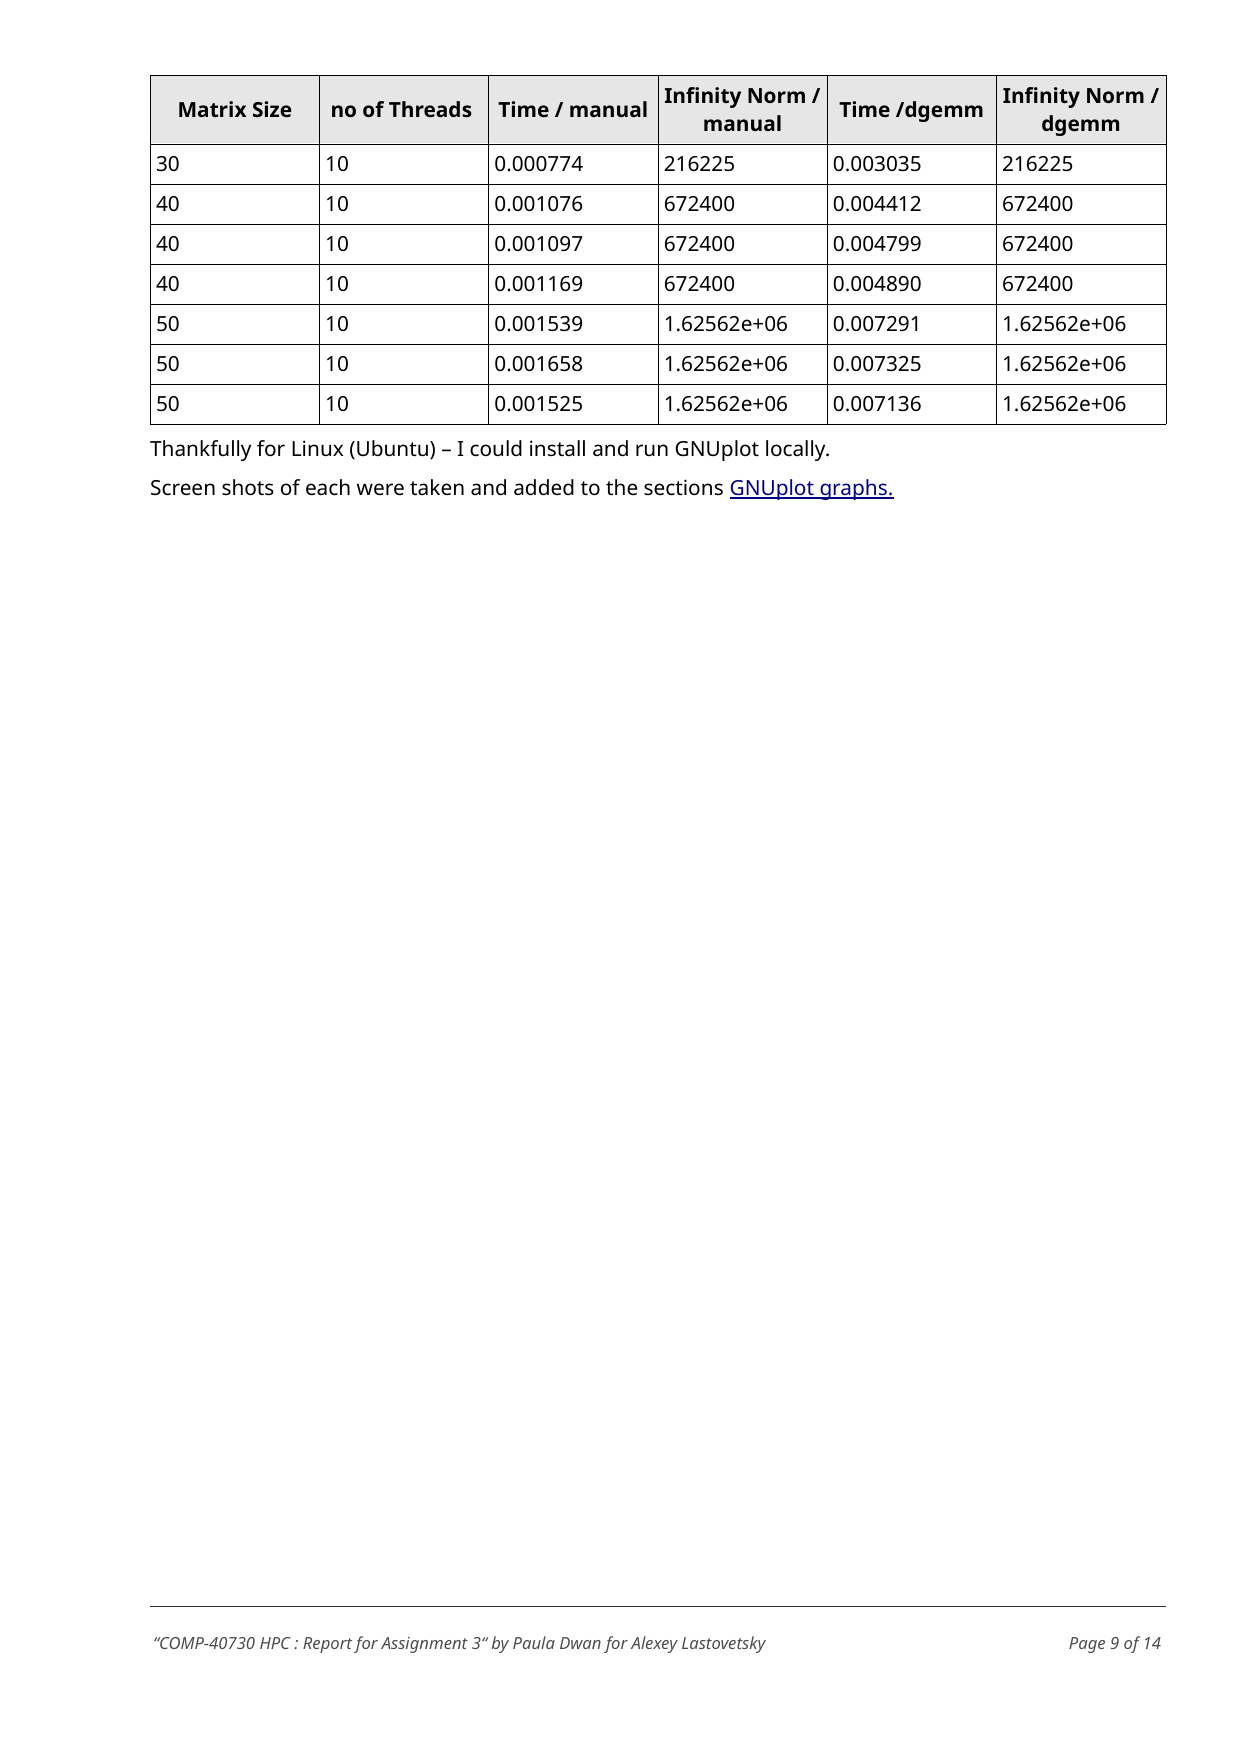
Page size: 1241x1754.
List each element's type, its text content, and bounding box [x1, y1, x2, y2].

text Screen shots of each were taken and added to the sections GNUplot graphs. [150, 473, 1166, 501]
table_cell 50 [151, 345, 319, 383]
table_header Time / manual [489, 76, 658, 143]
table_cell 0.001076 [489, 185, 658, 223]
table_cell 50 [151, 305, 319, 343]
table_cell 10 [320, 385, 488, 423]
table_cell 672400 [659, 225, 827, 263]
table_cell 1.62562e+06 [997, 305, 1166, 343]
table_cell 0.001097 [489, 225, 658, 263]
table_cell 0.004412 [828, 185, 996, 223]
table_cell 30 [151, 145, 319, 183]
table_cell 0.004890 [828, 265, 996, 303]
table_cell 1.62562e+06 [659, 345, 827, 383]
table_cell 40 [151, 185, 319, 223]
table_cell 0.007291 [828, 305, 996, 343]
table_cell 40 [151, 265, 319, 303]
table_cell 672400 [997, 225, 1166, 263]
table_cell 1.62562e+06 [659, 385, 827, 423]
table_cell 10 [320, 185, 488, 223]
table_cell 10 [320, 265, 488, 303]
table_cell 0.000774 [489, 145, 658, 183]
table_cell 672400 [997, 265, 1166, 303]
table_cell 0.001169 [489, 265, 658, 303]
table_cell 0.001539 [489, 305, 658, 343]
table_cell 672400 [997, 185, 1166, 223]
table_cell 10 [320, 345, 488, 383]
table_cell 672400 [659, 265, 827, 303]
table_cell 1.62562e+06 [659, 305, 827, 343]
table_cell 0.007325 [828, 345, 996, 383]
table_cell 1.62562e+06 [997, 385, 1166, 423]
table_cell 0.003035 [828, 145, 996, 183]
table_cell 10 [320, 225, 488, 263]
table_cell 672400 [659, 185, 827, 223]
table_cell 0.007136 [828, 385, 996, 423]
table_cell 10 [320, 145, 488, 183]
table_cell 50 [151, 385, 319, 423]
table_header no of Threads [320, 76, 488, 143]
table_cell 216225 [659, 145, 827, 183]
table_header Infinity Norm / manual [659, 76, 827, 143]
table_cell 0.001658 [489, 345, 658, 383]
table_cell 10 [320, 305, 488, 343]
table_cell 0.004799 [828, 225, 996, 263]
table_header Matrix Size [151, 76, 319, 143]
table_header Infinity Norm / dgemm [997, 76, 1166, 143]
text Thankfully for Linux (Ubuntu) – I could install and run GNUplot locally. [150, 434, 1166, 462]
table_cell 1.62562e+06 [997, 345, 1166, 383]
table_header Time /dgemm [828, 76, 996, 143]
table_cell 0.001525 [489, 385, 658, 423]
table_cell 40 [151, 225, 319, 263]
table_cell 216225 [997, 145, 1166, 183]
